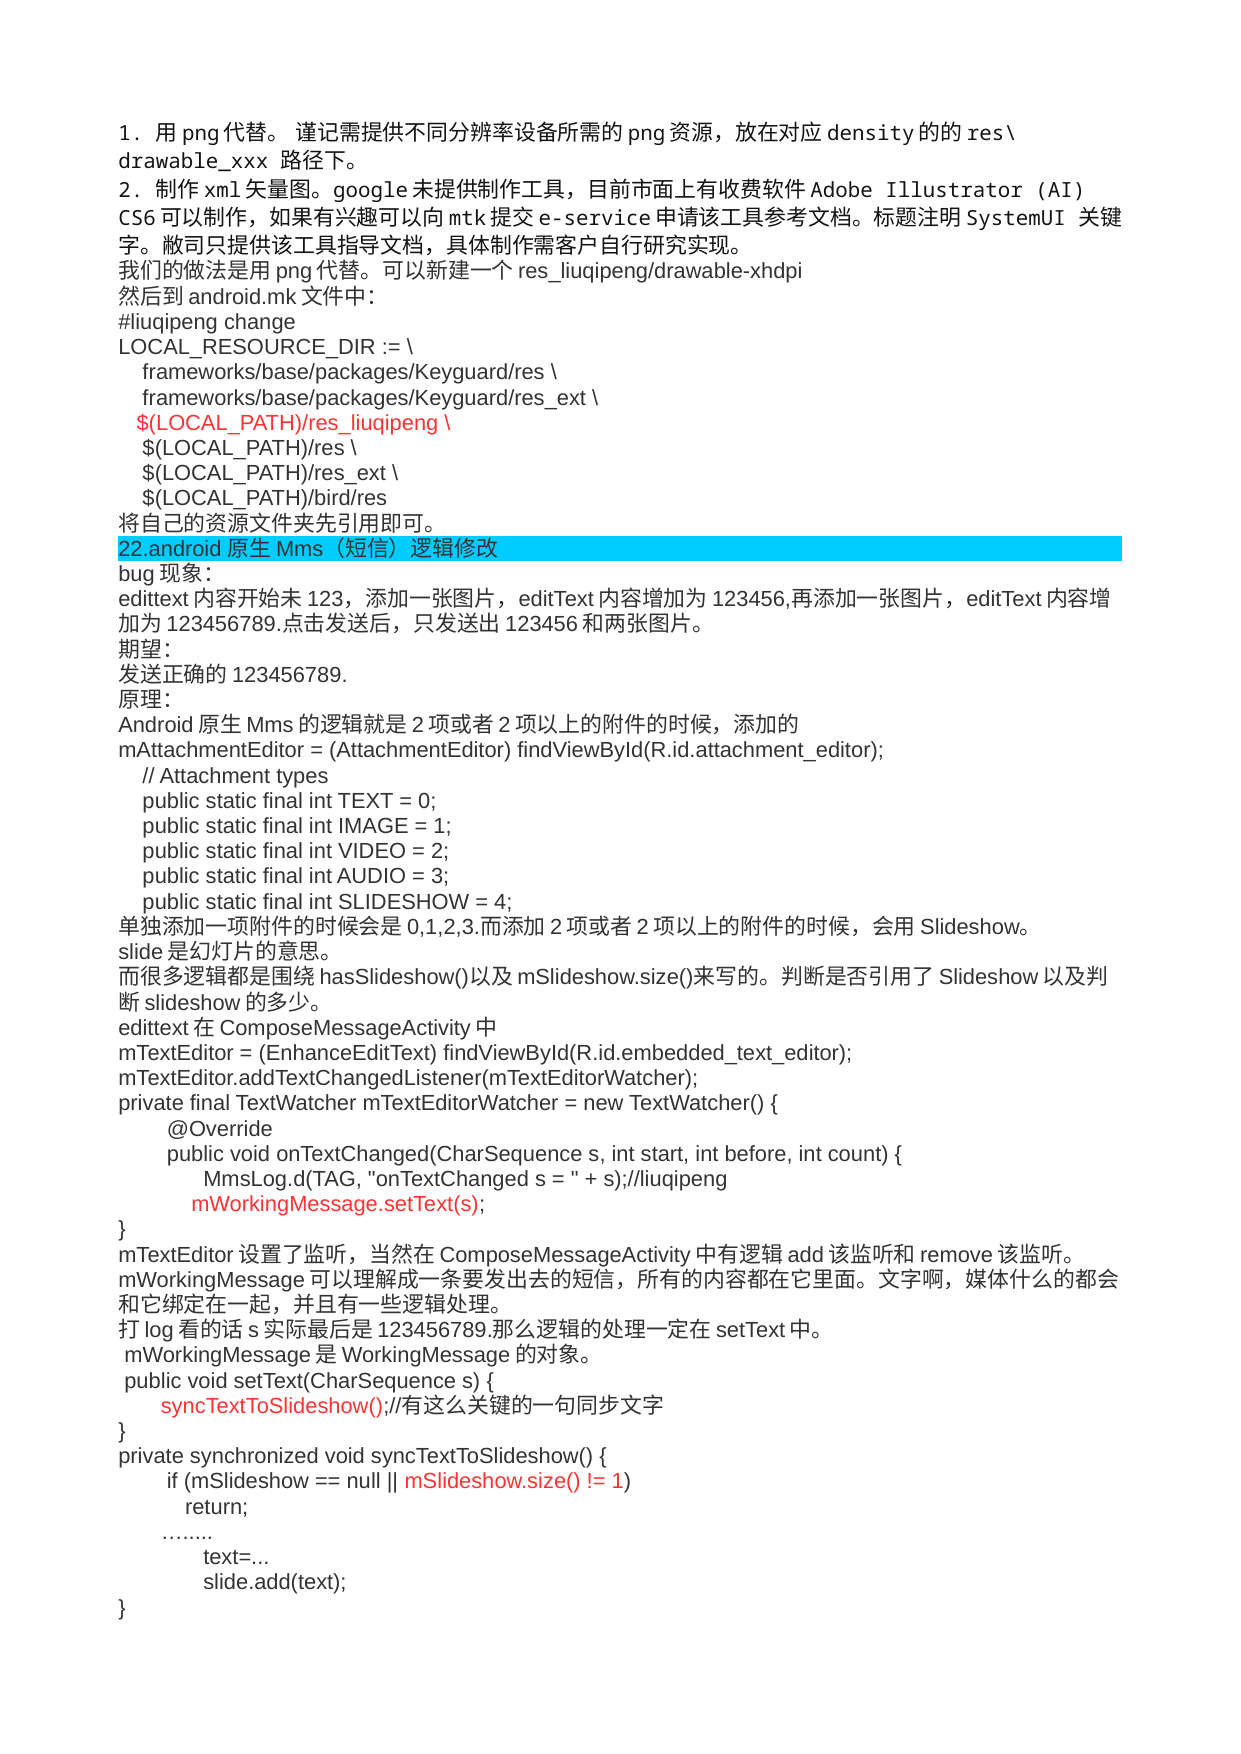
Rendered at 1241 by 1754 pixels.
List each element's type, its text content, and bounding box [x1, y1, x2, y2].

text mTextEditor.addTextChangedListener(mTextEditorWatcher); [118, 1065, 1122, 1090]
text 将自己的资源文件夹先引用即可。 [118, 511, 1122, 536]
text mTextEditor设置了监听，当然在ComposeMessageActivity中有逻辑add该监听和remove该监听。 [118, 1242, 1122, 1267]
text edittext在ComposeMessageActivity中 [118, 1015, 1122, 1040]
text frameworks/base/packages/Keyguard/res_ext \ [118, 384, 1122, 410]
text 然后到android.mk文件中： [118, 284, 1122, 309]
text mTextEditor = (EnhanceEditText) findViewById(R.id.embedded_text_editor); [118, 1040, 1122, 1065]
text public static final int TEXT = 0; [118, 788, 1122, 813]
text public static final int AUDIO = 3; [118, 863, 1122, 889]
text if (mSlideshow == null || mSlideshow.size() != 1) [118, 1468, 1122, 1494]
text } [118, 1418, 1122, 1443]
text public static final int SLIDESHOW = 4; [118, 889, 1122, 914]
text text=... [118, 1544, 1122, 1569]
text mAttachmentEditor = (AttachmentEditor) findViewById(R.id.attachment_editor); [118, 737, 1122, 763]
text 2. 制作xml矢量图。google未提供制作工具，目前市面上有收费软件Adobe Illustrator (AI) CS6可以制作，如果有兴趣可以向mtk提交e-service申请该工具参考文档。标题注明SystemUI 关键字。敝司只提供该工具指导文档，具体制作需客户自行研究实现。 [118, 175, 1122, 258]
text 1. 用png代替。 谨记需提供不同分辨率设备所需的png资源，放在对应density的的res\drawable_xxx 路径下。 [118, 118, 1122, 175]
text 打log看的话s实际最后是123456789.那么逻辑的处理一定在setText中。 [118, 1317, 1122, 1342]
text syncTextToSlideshow();//有这么关键的一句同步文字 [118, 1393, 1122, 1418]
text public void setText(CharSequence s) { [118, 1368, 1122, 1393]
text mWorkingMessage.setText(s); [118, 1191, 1122, 1216]
text 期望： [118, 637, 1122, 662]
text public static final int IMAGE = 1; [118, 813, 1122, 838]
text public void onTextChanged(CharSequence s, int start, int before, int count) { [118, 1141, 1122, 1166]
text …..... [118, 1519, 1122, 1544]
text $(LOCAL_PATH)/res_liuqipeng \ [118, 410, 1122, 435]
text $(LOCAL_PATH)/res \ [118, 435, 1122, 460]
text 单独添加一项附件的时候会是0,1,2,3.而添加2项或者2项以上的附件的时候，会用Slideshow。 [118, 914, 1122, 939]
text } [118, 1594, 1122, 1620]
text // Attachment types [118, 763, 1122, 788]
text 而很多逻辑都是围绕hasSlideshow()以及mSlideshow.size()来写的。判断是否引用了Slideshow以及判断slideshow的多少。 [118, 964, 1122, 1015]
text frameworks/base/packages/Keyguard/res \ [118, 359, 1122, 384]
text bug现象： [118, 561, 1122, 586]
text public static final int VIDEO = 2; [118, 838, 1122, 863]
text MmsLog.d(TAG, "onTextChanged s = " + s);//liuqipeng [118, 1166, 1122, 1191]
text 发送正确的123456789. [118, 662, 1122, 687]
text mWorkingMessage是WorkingMessage的对象。 [118, 1342, 1122, 1368]
text $(LOCAL_PATH)/bird/res [118, 485, 1122, 511]
text 我们的做法是用png代替。可以新建一个res_liuqipeng/drawable-xhdpi [118, 258, 1122, 284]
text mWorkingMessage可以理解成一条要发出去的短信，所有的内容都在它里面。文字啊，媒体什么的都会和它绑定在一起，并且有一些逻辑处理。 [118, 1267, 1122, 1317]
text } [118, 1216, 1122, 1242]
text @Override [118, 1116, 1122, 1141]
text 原理： [118, 687, 1122, 712]
text Android原生Mms的逻辑就是2项或者2项以上的附件的时候，添加的 [118, 712, 1122, 737]
text private synchronized void syncTextToSlideshow() { [118, 1443, 1122, 1468]
text edittext内容开始未123，添加一张图片，editText内容增加为123456,再添加一张图片，editText内容增加为123456789.点击发送后，只发送出123456和两张图片。 [118, 586, 1122, 637]
text $(LOCAL_PATH)/res_ext \ [118, 460, 1122, 485]
text private final TextWatcher mTextEditorWatcher = new TextWatcher() { [118, 1090, 1122, 1116]
text 22.android 原生Mms（短信）逻辑修改 [118, 536, 1122, 561]
text slide是幻灯片的意思。 [118, 939, 1122, 964]
text slide.add(text); [118, 1569, 1122, 1594]
text LOCAL_RESOURCE_DIR := \ [118, 334, 1122, 359]
text #liuqipeng change [118, 309, 1122, 334]
text return; [118, 1494, 1122, 1519]
